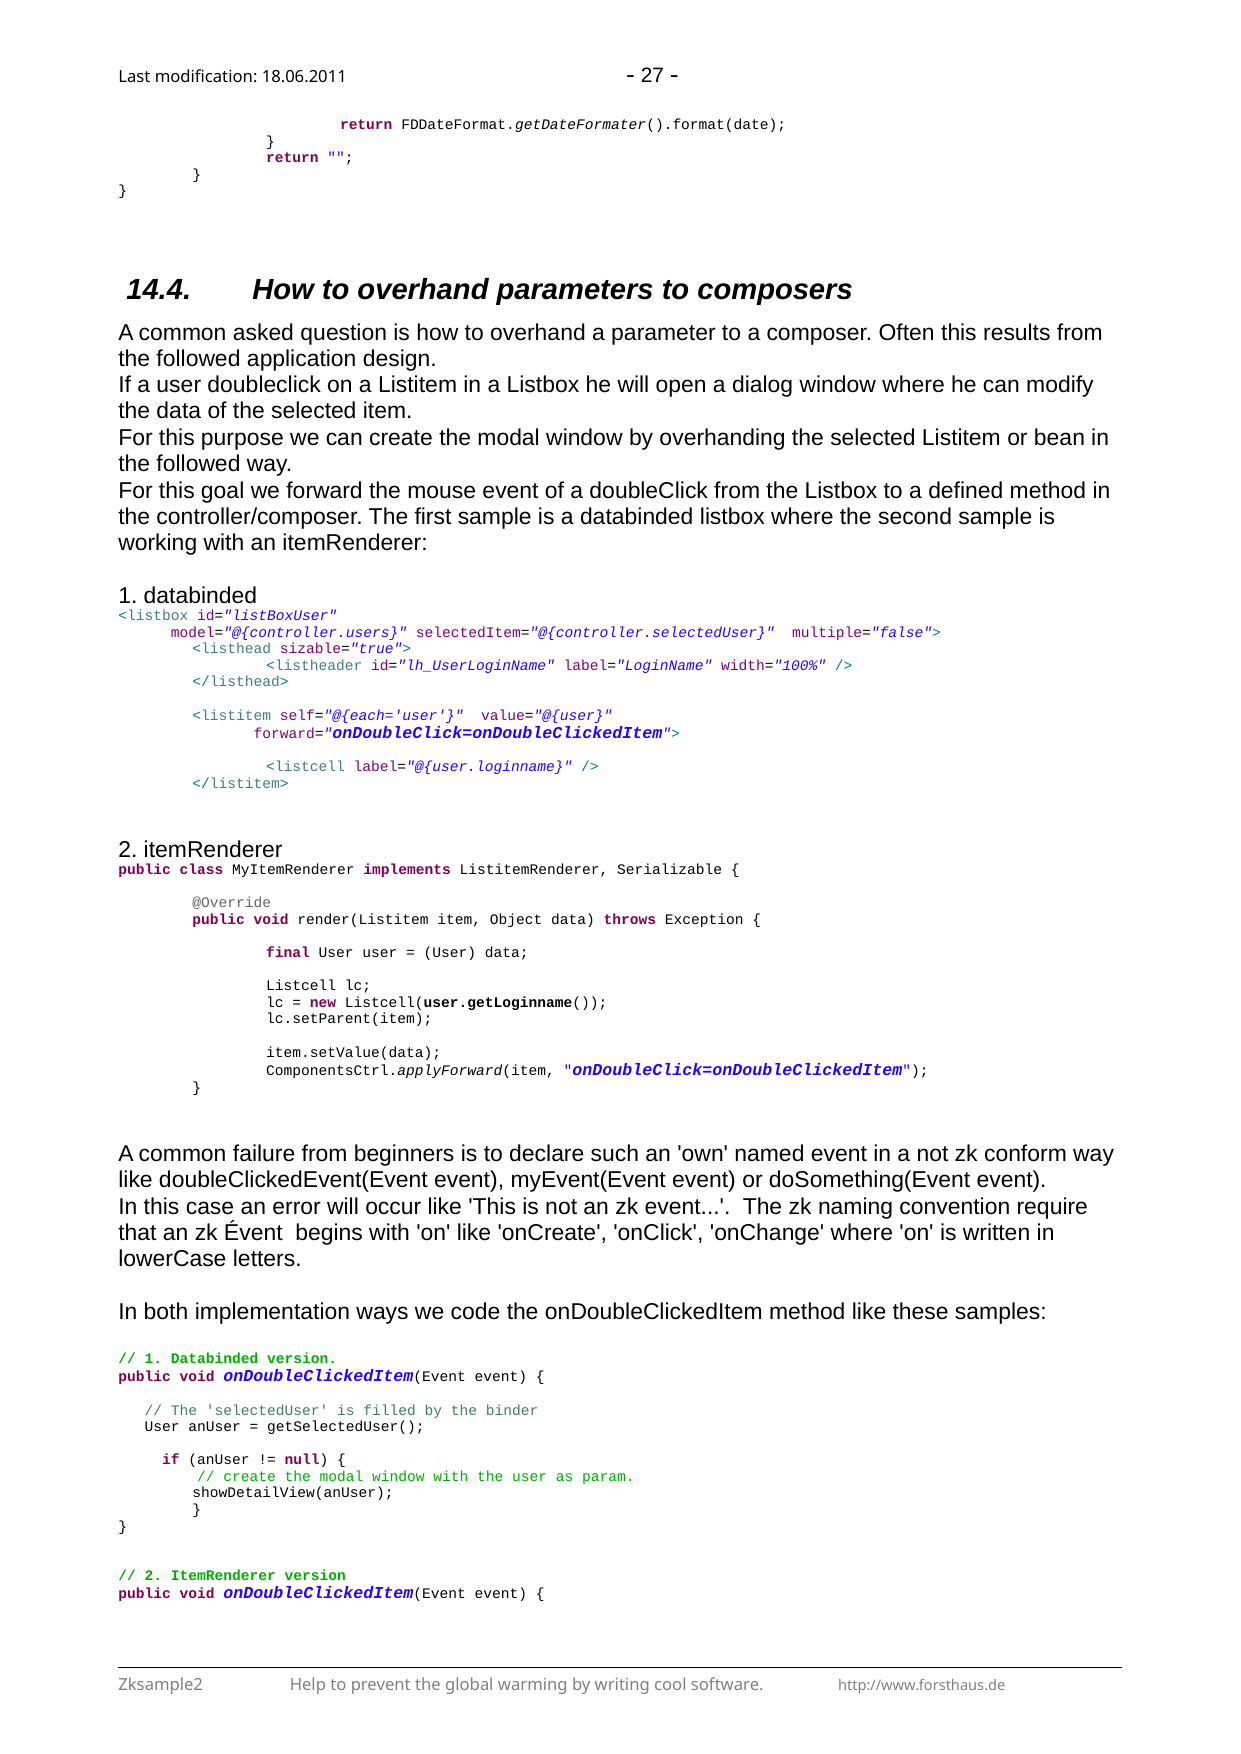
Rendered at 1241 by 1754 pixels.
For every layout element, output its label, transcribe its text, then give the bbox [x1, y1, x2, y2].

text For this goal we forward the mouse event of a doubleClick from the Listbox to a defined method in the controller/composer. The first sample is a databinded listbox where the second sample is working with an itemRenderer: [118, 477, 1122, 556]
text item.setValue(data); [118, 1045, 1122, 1061]
text </listhead> [118, 674, 1122, 691]
text } [118, 1502, 1122, 1519]
subtitle How to overhand parameters to composers [118, 272, 1122, 306]
text forward="onDoubleClick=onDoubleClickedItem"> [118, 724, 1122, 743]
text 1. databinded [118, 582, 1122, 608]
text A common asked question is how to overhand a parameter to a composer. Often this results from the followed application design. [118, 318, 1122, 371]
text showDetailView(anUser); [118, 1486, 1122, 1502]
text // The 'selectedUser' is filled by the binder [118, 1403, 1122, 1419]
text public void onDoubleClickedItem(Event event) { [118, 1585, 1122, 1604]
text @Override [118, 896, 1122, 912]
text A common failure from beginners is to declare such an 'own' named event in a not zk conform way like doubleClickedEvent(Event event), myEvent(Event event) or doSomething(Event event). [118, 1140, 1122, 1193]
text // create the modal window with the user as param. [118, 1469, 1122, 1486]
text If a user doubleclick on a Listitem in a Listbox he will open a dialog window where he can modify the data of the selected item. [118, 371, 1122, 424]
text } [118, 183, 1122, 200]
text } [118, 1080, 1122, 1097]
text } [118, 1519, 1122, 1535]
text <listheader id="lh_UserLoginName" label="LoginName" width="100%" /> [118, 658, 1122, 674]
text final User user = (User) data; [118, 945, 1122, 962]
text // 2. ItemRenderer version [118, 1568, 1122, 1585]
text <listcell label="@{user.loginname}" /> [118, 760, 1122, 776]
text } [118, 134, 1122, 150]
text ComponentsCtrl.applyForward(item, "onDoubleClick=onDoubleClickedItem"); [118, 1061, 1122, 1080]
text 2. itemRenderer [118, 836, 1122, 862]
text User anUser = getSelectedUser(); [118, 1419, 1122, 1436]
text In both implementation ways we code the onDoubleClickedItem method like these samples: [118, 1298, 1122, 1324]
text <listbox id="listBoxUser" [118, 608, 1122, 625]
text lc.setParent(item); [118, 1012, 1122, 1028]
text In this case an error will occur like 'This is not an zk event...'. The zk naming convention require that an zk Évent begins with 'on' like 'onCreate', 'onClick', 'onChange' where 'on' is written in lowerCase letters. [118, 1193, 1122, 1272]
text Listcell lc; [118, 978, 1122, 995]
text public void onDoubleClickedItem(Event event) { [118, 1367, 1122, 1386]
text <listhead sizable="true"> [118, 641, 1122, 658]
text public class MyItemRenderer implements ListitemRenderer, Serializable { [118, 862, 1122, 879]
text // 1. Databinded version. [118, 1351, 1122, 1367]
text if (anUser != null) { [118, 1452, 1122, 1469]
text return FDDateFormat.getDateFormater().format(date); [118, 117, 1122, 134]
text model="@{controller.users}" selectedItem="@{controller.selectedUser}" multiple="false"> [118, 625, 1122, 641]
text return ""; [118, 150, 1122, 167]
text } [118, 167, 1122, 183]
text For this purpose we can create the modal window by overhanding the selected Listitem or bean in the followed way. [118, 424, 1122, 477]
text <listitem self="@{each='user'}" value="@{user}" [118, 708, 1122, 724]
text </listitem> [118, 776, 1122, 793]
text public void render(Listitem item, Object data) throws Exception { [118, 912, 1122, 929]
text lc = new Listcell(user.getLoginname()); [118, 995, 1122, 1012]
